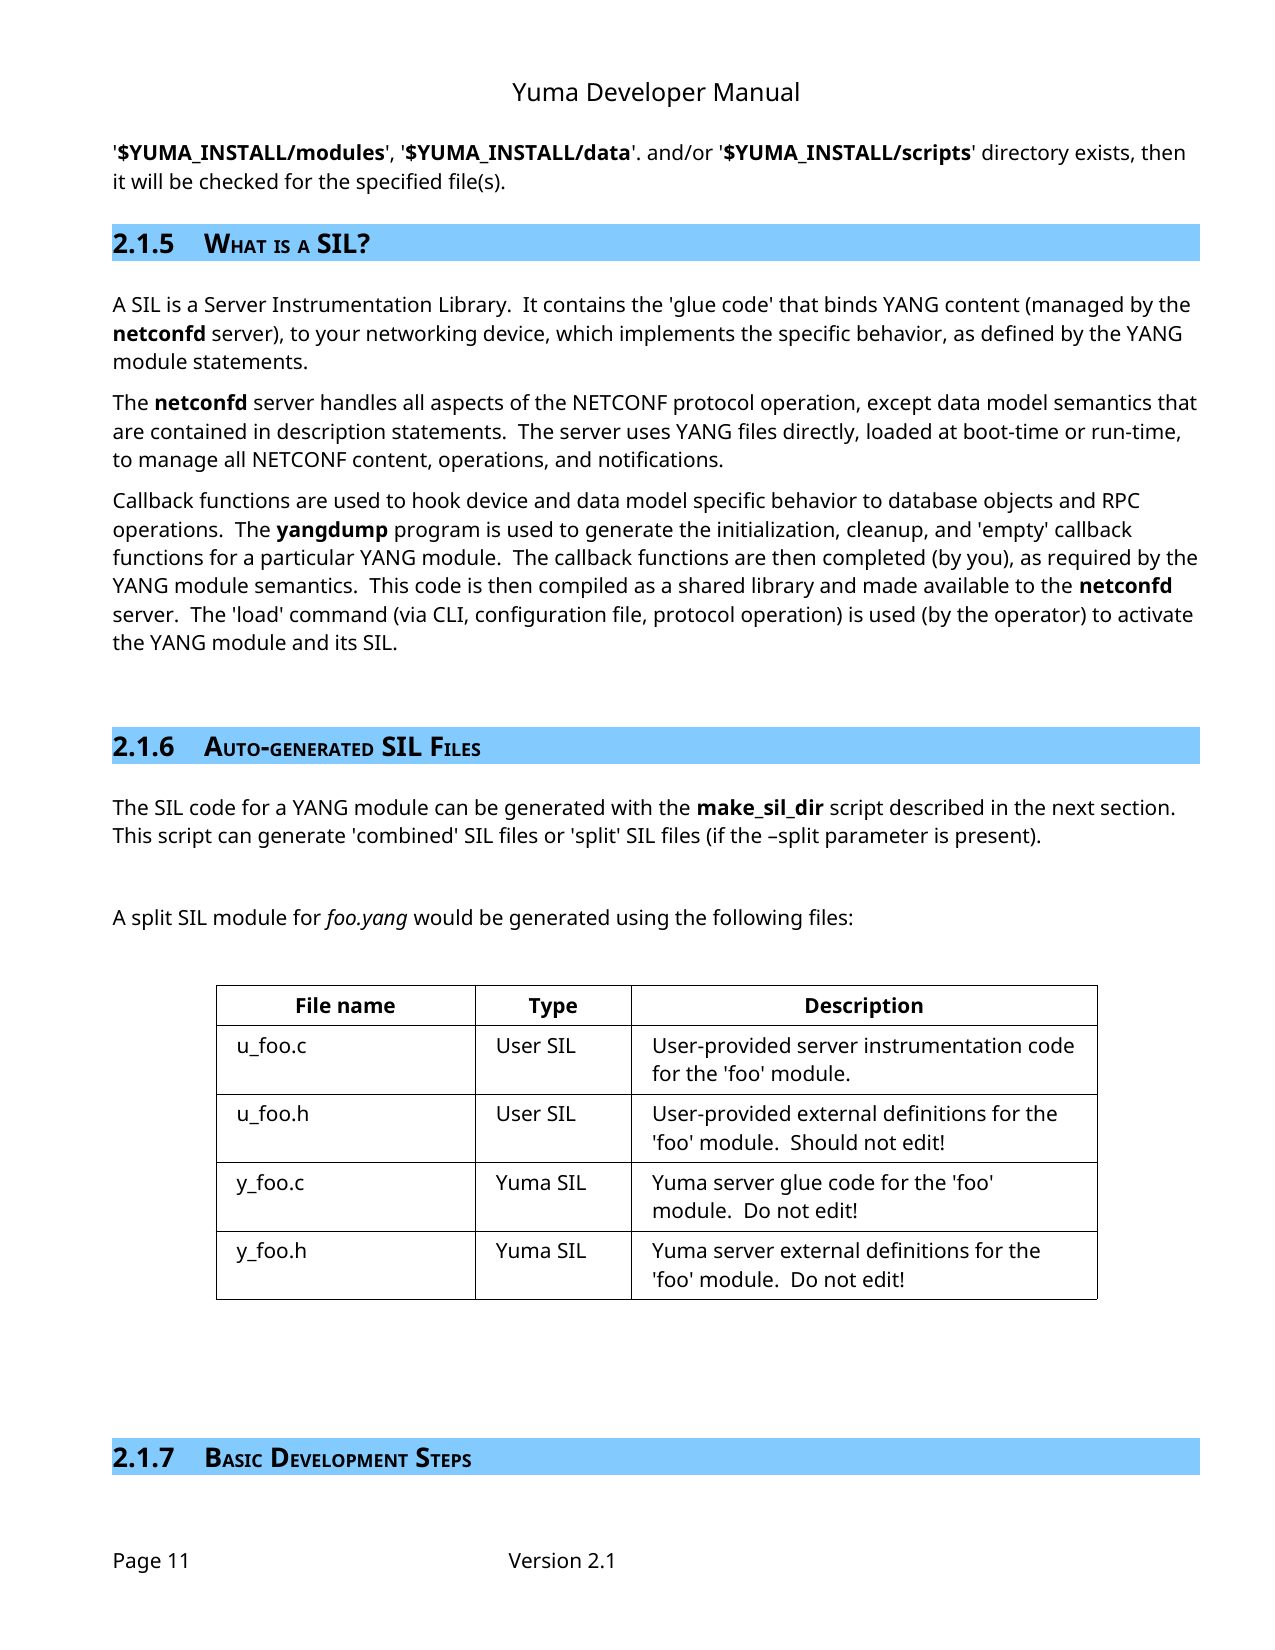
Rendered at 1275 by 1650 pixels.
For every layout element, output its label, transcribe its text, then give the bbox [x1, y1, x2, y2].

table_header Description [632, 986, 1097, 1025]
text A split SIL module for foo.yang would be generated using the following files: [112, 903, 1200, 932]
table_cell User-provided server instrumentation code for the 'foo' module. [632, 1026, 1097, 1094]
text Callback functions are used to hook device and data model specific behavior to database objects and RPC operations. The yangdump program is used to generate the initialization, cleanup, and 'empty' callback functions for a particular YANG module. The callback functions are then completed (by you), as required by the YANG module semantics. This code is then compiled as a shared library and made available to the netconfd server. The 'load' command (via CLI, configuration file, protocol operation) is used (by the operator) to activate the YANG module and its SIL. [112, 486, 1200, 657]
table_cell Yuma SIL [476, 1163, 631, 1231]
table_cell u_foo.c [217, 1026, 475, 1094]
table_cell Yuma SIL [476, 1232, 631, 1299]
text The SIL code for a YANG module can be generated with the make_sil_dir script described in the next section. This script can generate 'combined' SIL files or 'split' SIL files (if the –split parameter is present). [112, 793, 1200, 850]
table_header Type [476, 986, 631, 1025]
table_cell Yuma server glue code for the 'foo' module. Do not edit! [632, 1163, 1097, 1231]
table_cell Yuma server external definitions for the 'foo' module. Do not edit! [632, 1232, 1097, 1299]
table_cell y_foo.c [217, 1163, 475, 1231]
table_cell User SIL [476, 1095, 631, 1162]
subtitle What is a SIL? [112, 224, 1200, 261]
text '$YUMA_INSTALL/modules', '$YUMA_INSTALL/data'. and/or '$YUMA_INSTALL/scripts' directory exists, then it will be checked for the specified file(s). [112, 138, 1200, 195]
table_cell User-provided external definitions for the 'foo' module. Should not edit! [632, 1095, 1097, 1162]
subtitle Basic Development Steps [112, 1438, 1200, 1475]
subtitle Auto-generated SIL Files [112, 727, 1200, 764]
text A SIL is a Server Instrumentation Library. It contains the 'glue code' that binds YANG content (managed by the netconfd server), to your networking device, which implements the specific behavior, as defined by the YANG module statements. [112, 291, 1200, 376]
table_cell y_foo.h [217, 1232, 475, 1299]
table_cell User SIL [476, 1026, 631, 1094]
table_header File name [217, 986, 475, 1025]
table_cell u_foo.h [217, 1095, 475, 1162]
text The netconfd server handles all aspects of the NETCONF protocol operation, except data model semantics that are contained in description statements. The server uses YANG files directly, loaded at boot-time or run-time, to manage all NETCONF content, operations, and notifications. [112, 388, 1200, 474]
